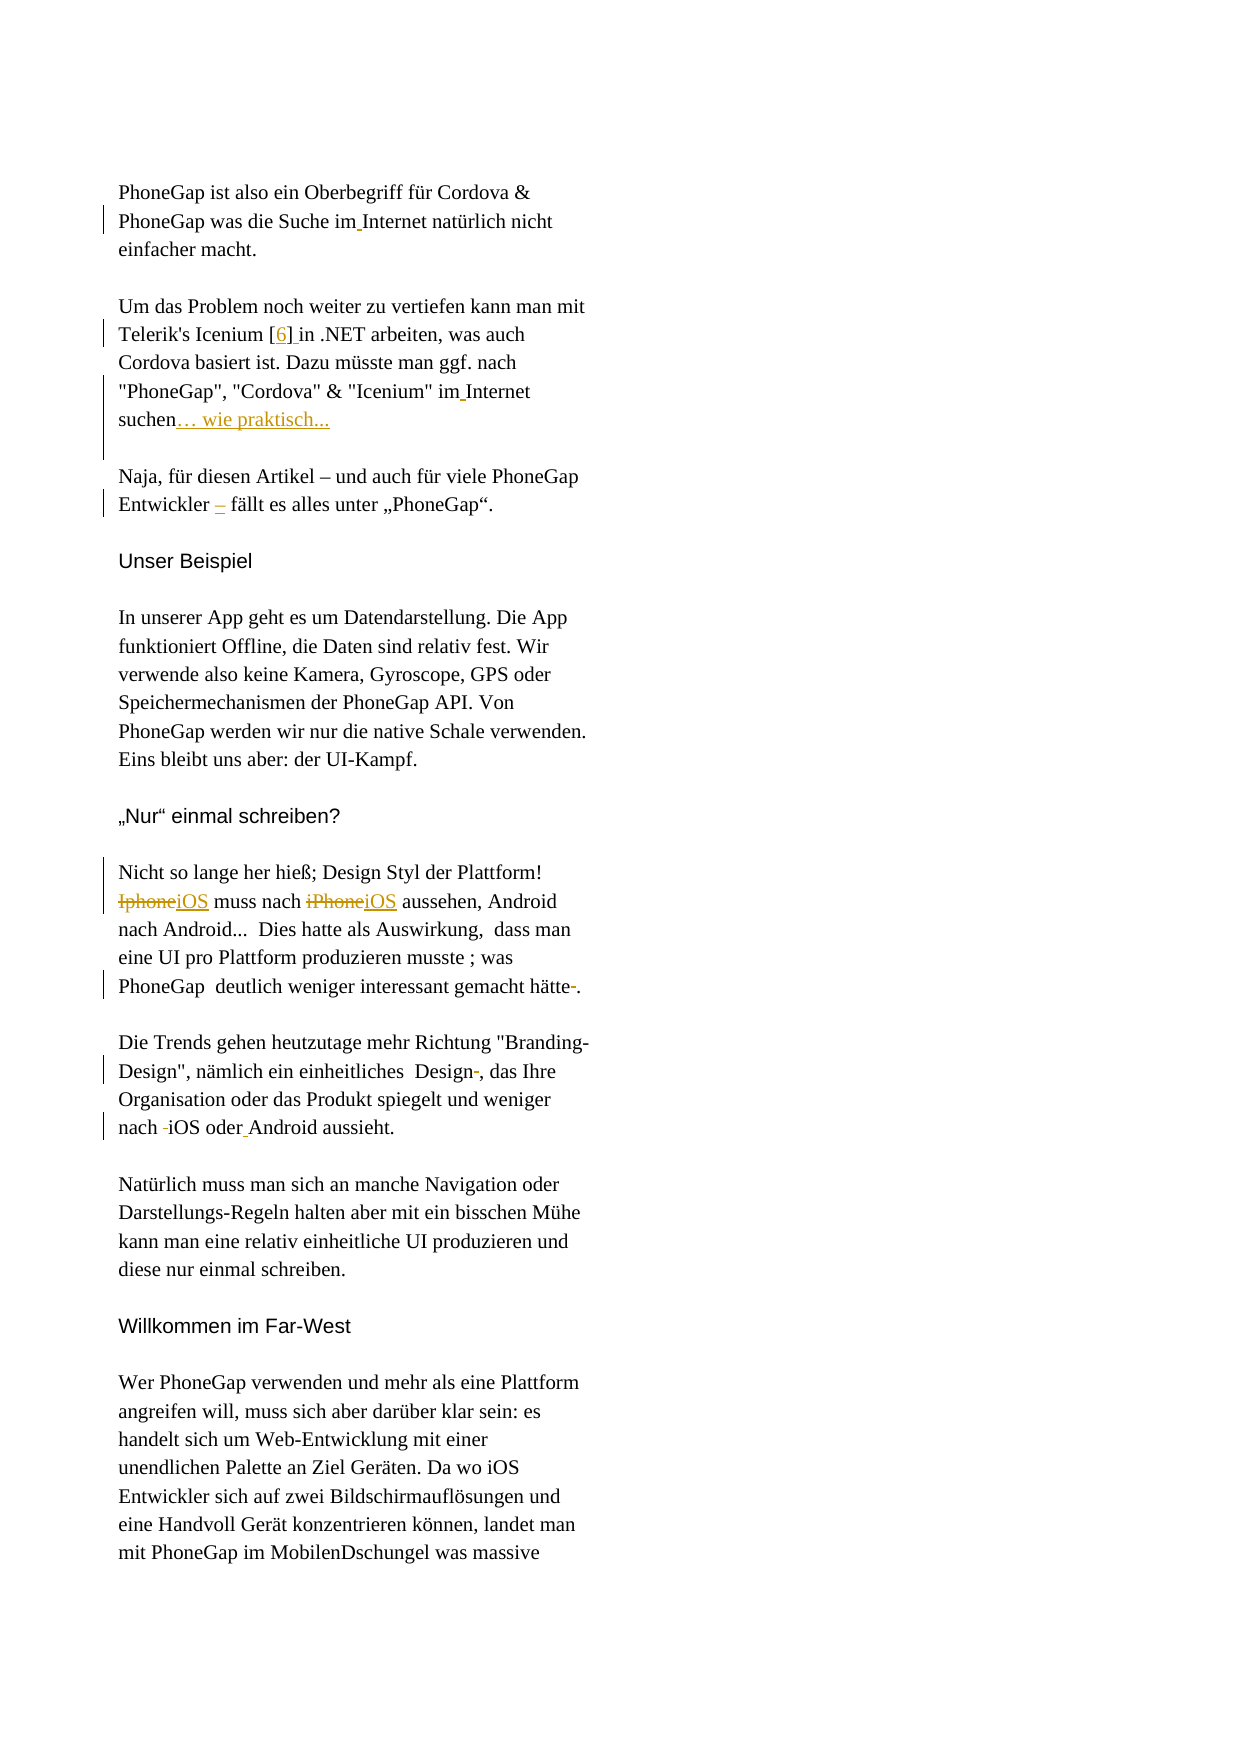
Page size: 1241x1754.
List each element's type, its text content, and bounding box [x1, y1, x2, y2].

text PhoneGap ist also ein Oberbegriff für Cordova & PhoneGap was die Suche im Internet natürlich nicht einfacher macht. [118, 177, 591, 262]
text „Nur“ einmal schreiben? [118, 800, 591, 829]
text Nicht so lange her hieß; Design Styl der Plattform! iOS muss nach iOS aussehen, Android nach Android... Dies hatte als Auswirkung, dass man eine UI pro Plattform produzieren musste ; was PhoneGap deutlich weniger interessant gemacht hätte. [118, 857, 591, 999]
text Natürlich muss man sich an manche Navigation oder Darstellungs-Regeln halten aber mit ein bisschen Mühe kann man eine relativ einheitliche UI produzieren und diese nur einmal schreiben. [118, 1169, 591, 1282]
text Die Trends gehen heutzutage mehr Richtung "Branding-Design", nämlich ein einheitliches Design, das Ihre Organisation oder das Produkt spiegelt und weniger nach iOS oder Android aussieht. [118, 1027, 591, 1140]
text Um das Problem noch weiter zu vertiefen kann man mit Telerik's Icenium [6] in .NET arbeiten, was auch Cordova basiert ist. Dazu müsste man ggf. nach "PhoneGap", "Cordova" & "Icenium" im Internet suchen… wie praktisch... [118, 290, 591, 432]
text In unserer App geht es um Datendarstellung. Die App funktioniert Offline, die Daten sind relativ fest. Wir verwende also keine Kamera, Gyroscope, GPS oder Speichermechanismen der PhoneGap API. Von PhoneGap werden wir nur die native Schale verwenden. Eins bleibt uns aber: der UI-Kampf. [118, 602, 591, 772]
text Unser Beispiel [118, 545, 591, 574]
text Willkommen im Far-West [118, 1310, 591, 1339]
text Wer PhoneGap verwenden und mehr als eine Plattform angreifen will, muss sich aber darüber klar sein: es handelt sich um Web-Entwicklung mit einer unendlichen Palette an Ziel Geräten. Da wo iOS Entwickler sich auf zwei Bildschirmauflösungen und eine Handvoll Gerät konzentrieren können, landet man mit PhoneGap im MobilenDschungel was massive [118, 1367, 591, 1565]
text Naja, für diesen Artikel – und auch für viele PhoneGap Entwickler – fällt es alles unter „PhoneGap“. [118, 460, 591, 517]
